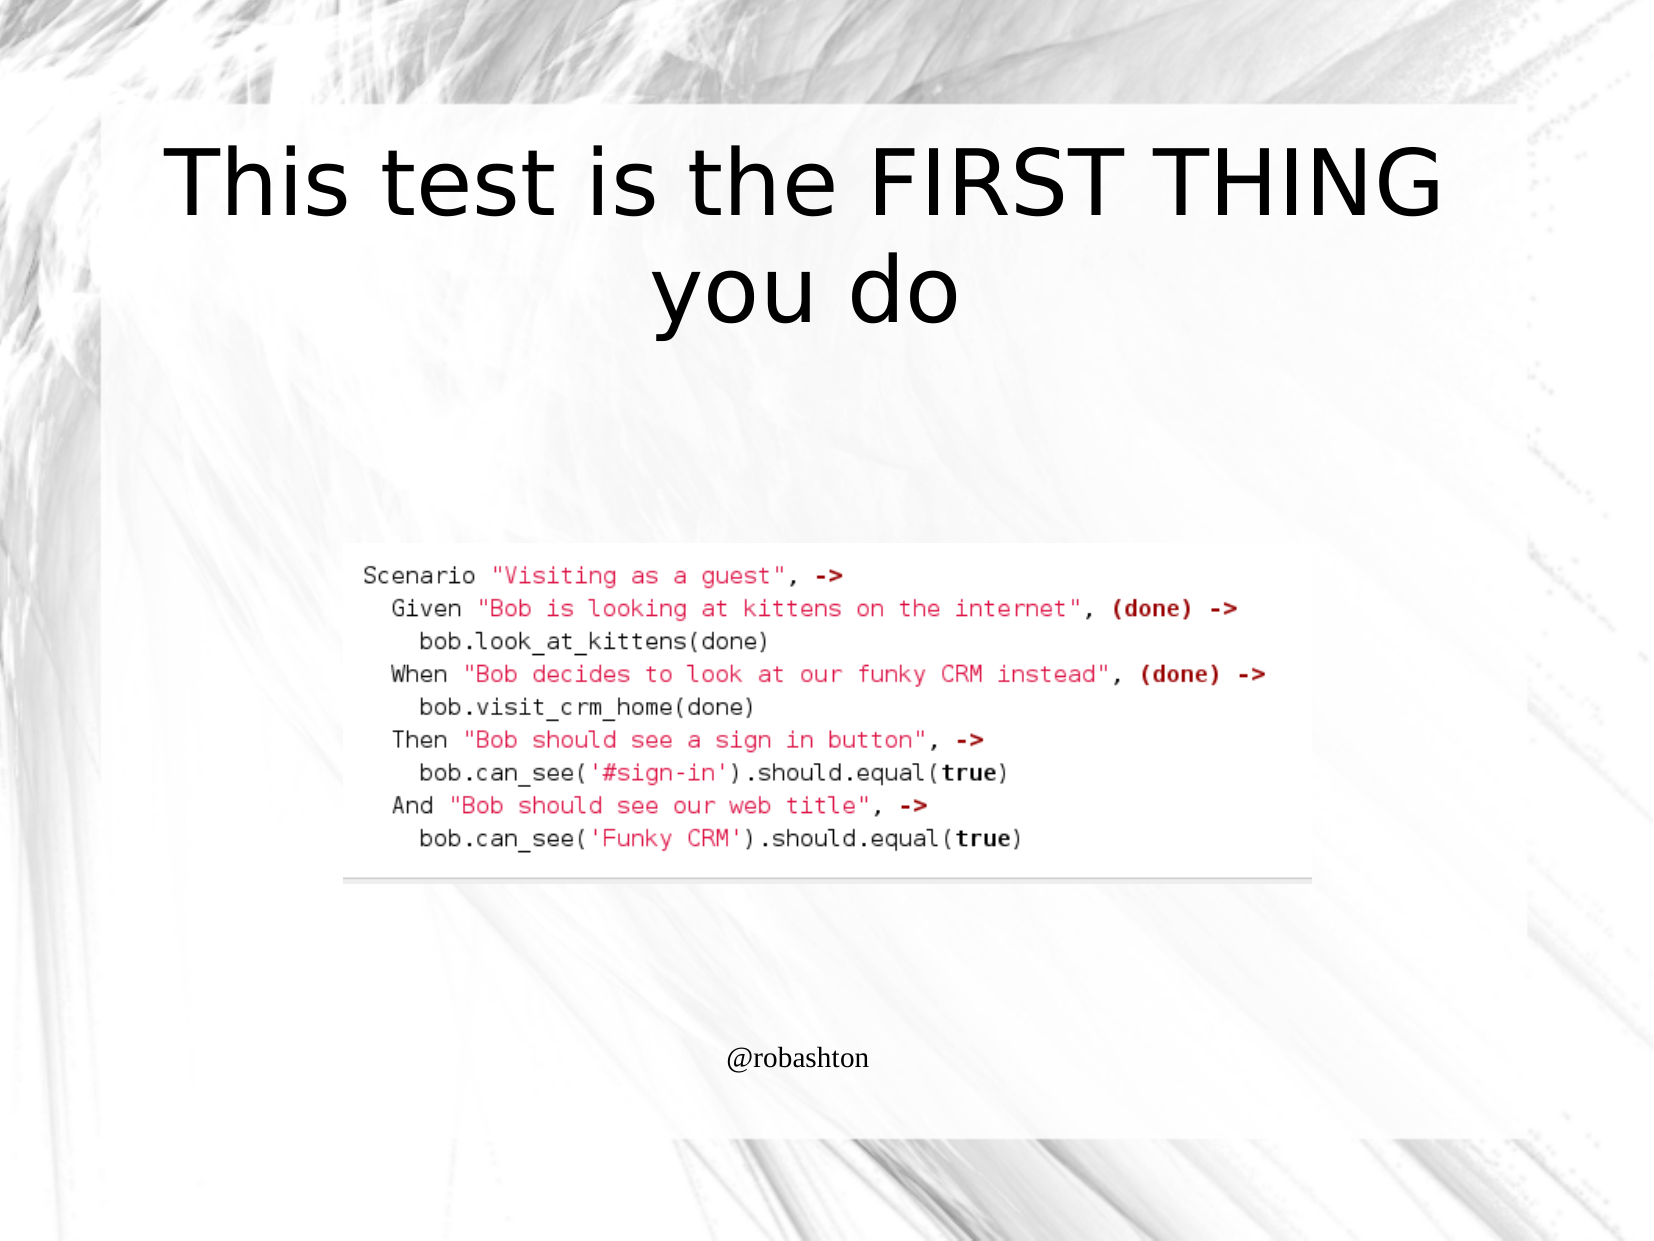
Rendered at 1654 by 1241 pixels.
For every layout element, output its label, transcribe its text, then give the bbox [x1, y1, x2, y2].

picture [0, 0, 1654, 1241]
title This test is the FIRST THING you do [112, 129, 1501, 344]
